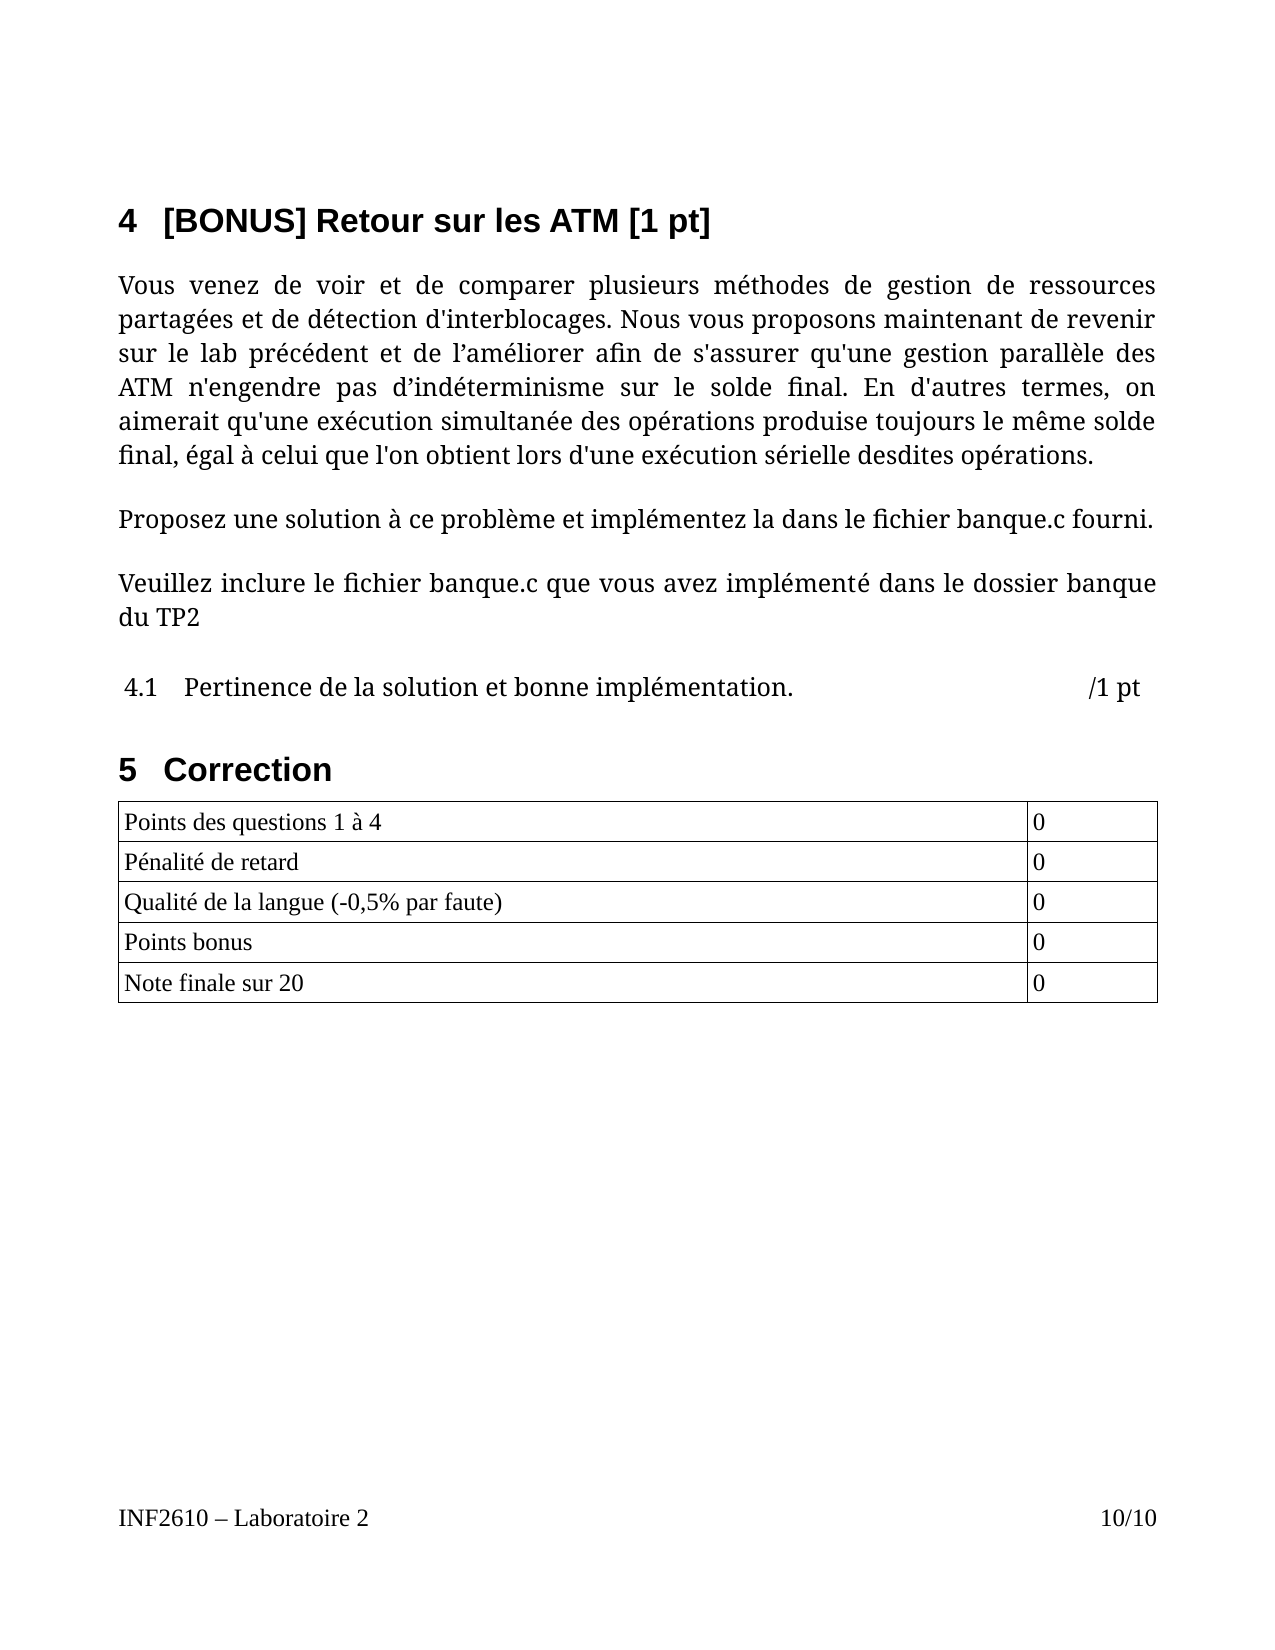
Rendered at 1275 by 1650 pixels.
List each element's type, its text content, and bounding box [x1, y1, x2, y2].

text Vous venez de voir et de comparer plusieurs méthodes de gestion de ressources partagées et de détection d'interblocages. Nous vous proposons maintenant de revenir sur le lab précédent et de l’améliorer afin de s'assurer qu'une gestion parallèle des ATM n'engendre pas d’indéterminisme sur le solde final. En d'autres termes, on aimerait qu'une exécution simultanée des opérations produise toujours le même solde final, égal à celui que l'on obtient lors d'une exécution sérielle desdites opérations. [118, 267, 1157, 472]
text Proposez une solution à ce problème et implémentez la dans le fichier banque.c fourni. [118, 502, 1157, 536]
text Veuillez inclure le fichier banque.c que vous avez implémenté dans le dossier banque du TP2 [118, 566, 1157, 634]
table_cell Points bonus [119, 923, 1027, 962]
table_cell Qualité de la langue (-0,5% par faute) [119, 882, 1027, 922]
table_cell Note finale sur 20 [119, 963, 1027, 1002]
table_cell 0 [1028, 842, 1157, 881]
subtitle Correction [118, 749, 1157, 788]
table_header [1007, 649, 1076, 724]
table_cell 0 [1028, 882, 1157, 922]
table_cell 0 [1028, 923, 1157, 962]
table_header Points des questions 1 à 4 [119, 802, 1027, 841]
table_header 0 [1028, 802, 1157, 841]
table_cell Pénalité de retard [119, 842, 1027, 881]
table_header /1 pt [1076, 649, 1187, 724]
subtitle [BONUS] Retour sur les ATM [1 pt] [118, 201, 1157, 240]
table_cell 0 [1028, 963, 1157, 1002]
table_header Pertinence de la solution et bonne implémentation. [118, 649, 1007, 724]
